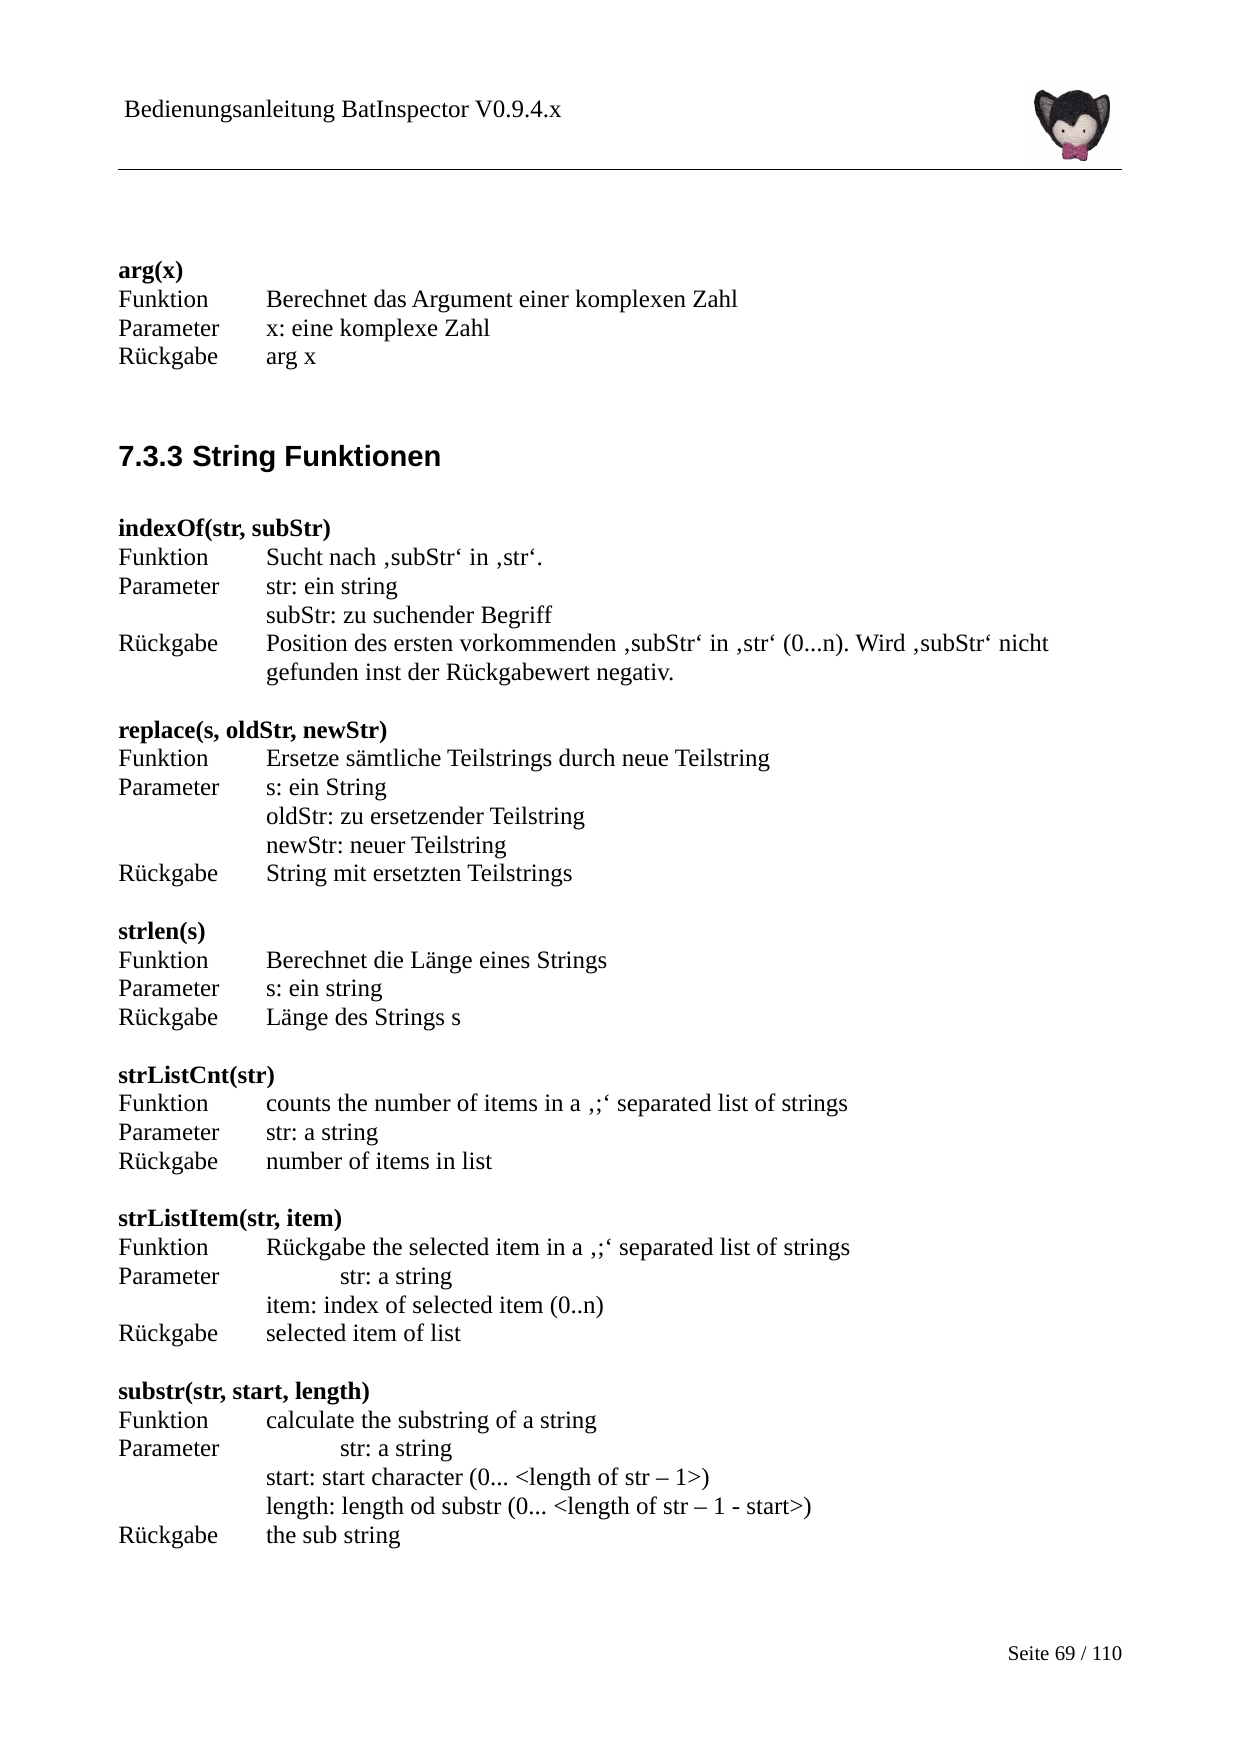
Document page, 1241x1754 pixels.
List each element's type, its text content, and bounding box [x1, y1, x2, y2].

text Funktion calculate the substring of a string [118, 1405, 1122, 1433]
text Rückgabe Länge des Strings s [118, 1002, 1122, 1031]
text Rückgabe arg x [118, 341, 1122, 370]
text Funktion Berechnet das Argument einer komplexen Zahl [118, 284, 1122, 313]
text Parameter str: ein string subStr: zu suchender Begriff [118, 571, 1122, 628]
text arg(x) [118, 255, 1122, 284]
text strListItem(str, item) [118, 1203, 1122, 1232]
text Parameter str: a string start: start character (0... <length of str – 1>) length: length od substr (0... <length of str – 1 - start>) [118, 1433, 1122, 1520]
text Funktion Ersetze sämtliche Teilstrings durch neue Teilstring [118, 743, 1122, 772]
text Rückgabe String mit ersetzten Teilstrings [118, 858, 1122, 887]
text strListCnt(str) [118, 1060, 1122, 1088]
text Funktion Sucht nach ‚subStr‘ in ‚str‘. [118, 542, 1122, 571]
text Rückgabe Position des ersten vorkommenden ‚subStr‘ in ‚str‘ (0...n). Wird ‚subStr‘ nicht gefunden inst der Rückgabewert negativ. [118, 628, 1122, 686]
text strlen(s) [118, 916, 1122, 945]
text newStr: neuer Teilstring [118, 830, 1122, 858]
picture [1030, 80, 1119, 169]
text Funktion counts the number of items in a ‚;‘ separated list of strings [118, 1088, 1122, 1117]
text Parameter s: ein String oldStr: zu ersetzender Teilstring [118, 772, 1122, 830]
text Parameter str: a string item: index of selected item (0..n) Rückgabe selected item of list [118, 1261, 1122, 1347]
text substr(str, start, length) [118, 1376, 1122, 1405]
text replace(s, oldStr, newStr) [118, 715, 1122, 743]
text Funktion Rückgabe the selected item in a ‚;‘ separated list of strings [118, 1232, 1122, 1261]
text Parameter str: a string Rückgabe number of items in list [118, 1117, 1122, 1175]
text Parameter x: eine komplexe Zahl [118, 313, 1122, 341]
text Rückgabe the sub string [118, 1520, 1122, 1548]
text Funktion Berechnet die Länge eines Strings [118, 945, 1122, 973]
subtitle String Funktionen [118, 439, 1122, 472]
text Parameter s: ein string [118, 973, 1122, 1002]
text indexOf(str, subStr) [118, 513, 1122, 542]
